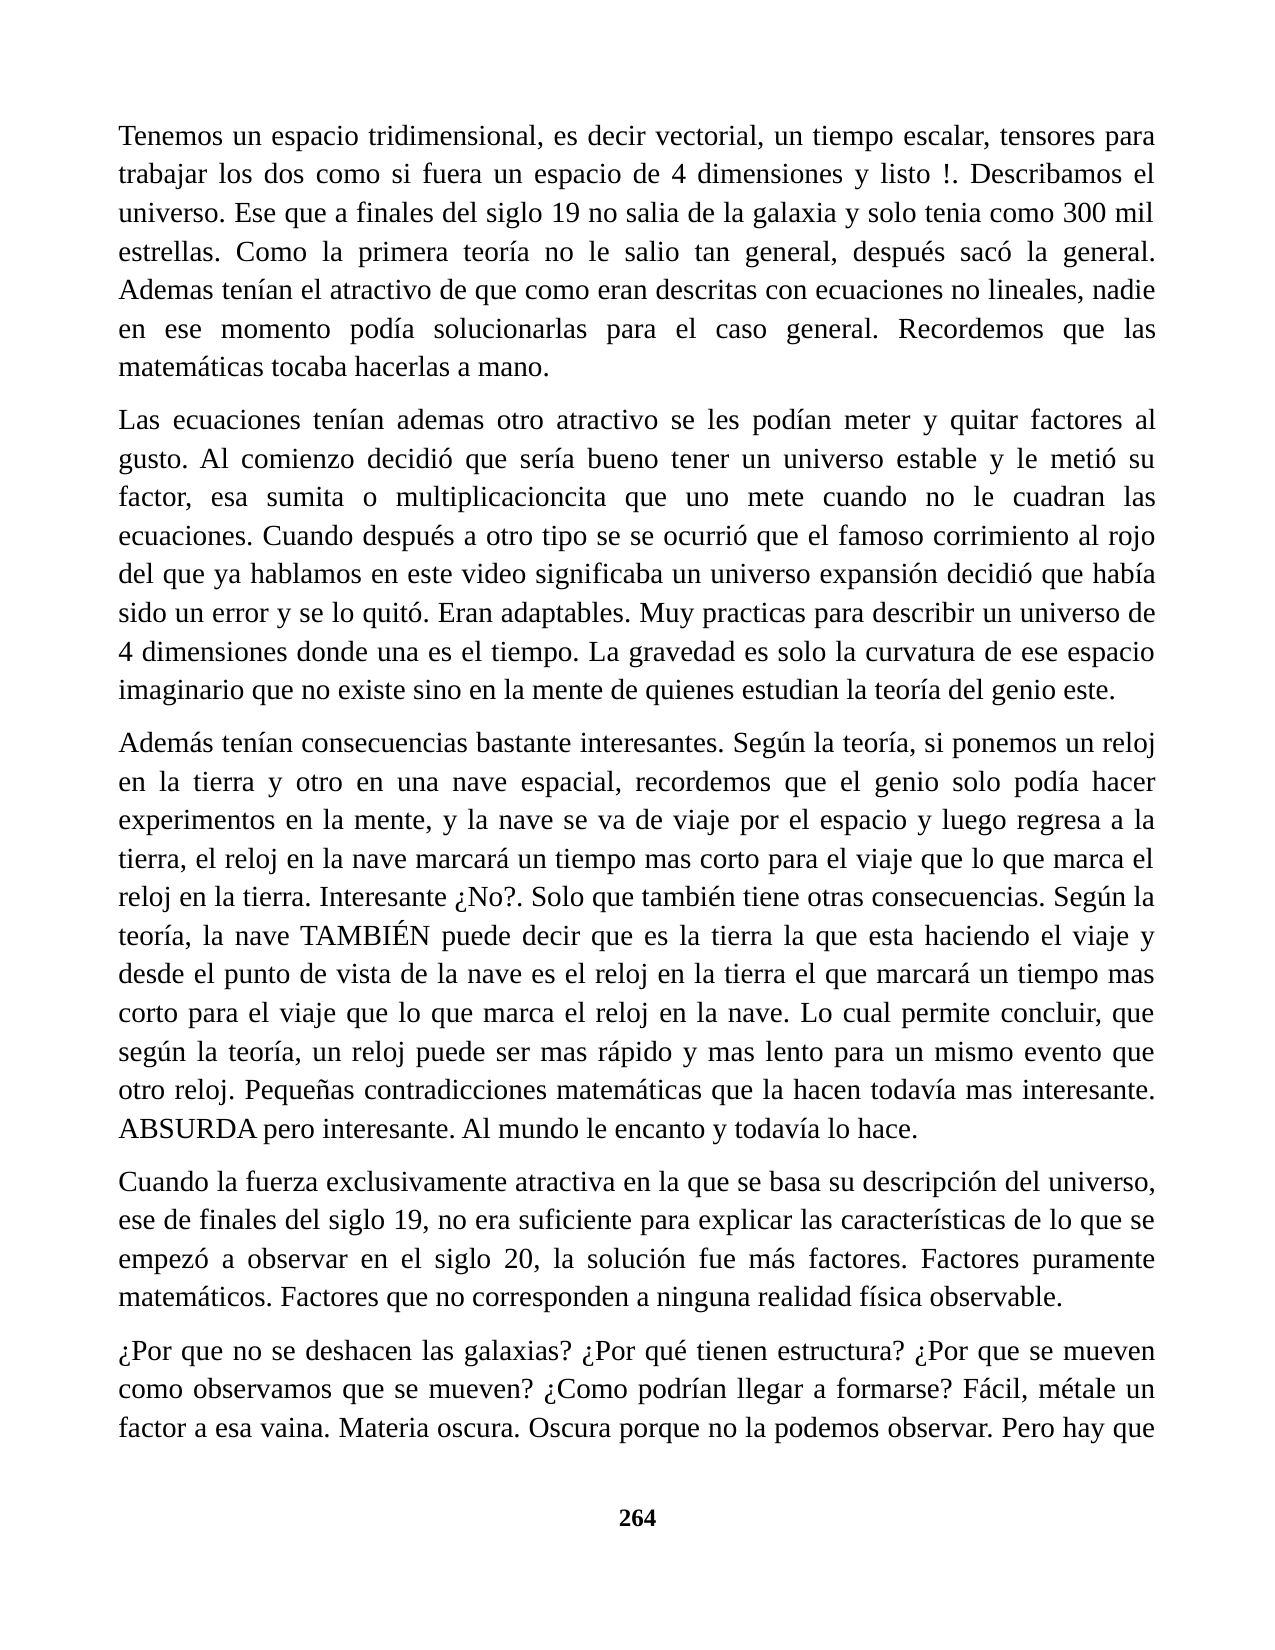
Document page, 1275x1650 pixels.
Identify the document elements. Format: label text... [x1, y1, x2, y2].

text Tenemos un espacio tridimensional, es decir vectorial, un tiempo escalar, tensores para trabajar los dos como si fuera un espacio de 4 dimensiones y listo !. Describamos el universo. Ese que a finales del siglo 19 no salia de la galaxia y solo tenia como 300 mil estrellas. Como la primera teoría no le salio tan general, después sacó la general. Ademas tenían el atractivo de que como eran descritas con ecuaciones no lineales, nadie en ese momento podía solucionarlas para el caso general. Recordemos que las matemáticas tocaba hacerlas a mano. [118, 118, 1157, 383]
text Además tenían consecuencias bastante interesantes. Según la teoría, si ponemos un reloj en la tierra y otro en una nave espacial, recordemos que el genio solo podía hacer experimentos en la mente, y la nave se va de viaje por el espacio y luego regresa a la tierra, el reloj en la nave marcará un tiempo mas corto para el viaje que lo que marca el reloj en la tierra. Interesante ¿No?. Solo que también tiene otras consecuencias. Según la teoría, la nave TAMBIÉN puede decir que es la tierra la que esta haciendo el viaje y desde el punto de vista de la nave es el reloj en la tierra el que marcará un tiempo mas corto para el viaje que lo que marca el reloj en la nave. Lo cual permite concluir, que según la teoría, un reloj puede ser mas rápido y mas lento para un mismo evento que otro reloj. Pequeñas contradicciones matemáticas que la hacen todavía mas interesante. ABSURDA pero interesante. Al mundo le encanto y todavía lo hace. [118, 725, 1157, 1144]
text Las ecuaciones tenían ademas otro atractivo se les podían meter y quitar factores al gusto. Al comienzo decidió que sería bueno tener un universo estable y le metió su factor, esa sumita o multiplicacioncita que uno mete cuando no le cuadran las ecuaciones. Cuando después a otro tipo se se ocurrió que el famoso corrimiento al rojo del que ya hablamos en este video significaba un universo expansión decidió que había sido un error y se lo quitó. Eran adaptables. Muy practicas para describir un universo de 4 dimensiones donde una es el tiempo. La gravedad es solo la curvatura de ese espacio imaginario que no existe sino en la mente de quienes estudian la teoría del genio este. [118, 402, 1157, 706]
text ¿Por que no se deshacen las galaxias? ¿Por qué tienen estructura? ¿Por que se mueven como observamos que se mueven? ¿Como podrían llegar a formarse? Fácil, métale un factor a esa vaina. Materia oscura. Oscura porque no la podemos observar. Pero hay que [118, 1333, 1157, 1443]
text Cuando la fuerza exclusivamente atractiva en la que se basa su descripción del universo, ese de finales del siglo 19, no era suficiente para explicar las características de lo que se empezó a observar en el siglo 20, la solución fue más factores. Factores puramente matemáticos. Factores que no corresponden a ninguna realidad física observable. [118, 1164, 1157, 1313]
